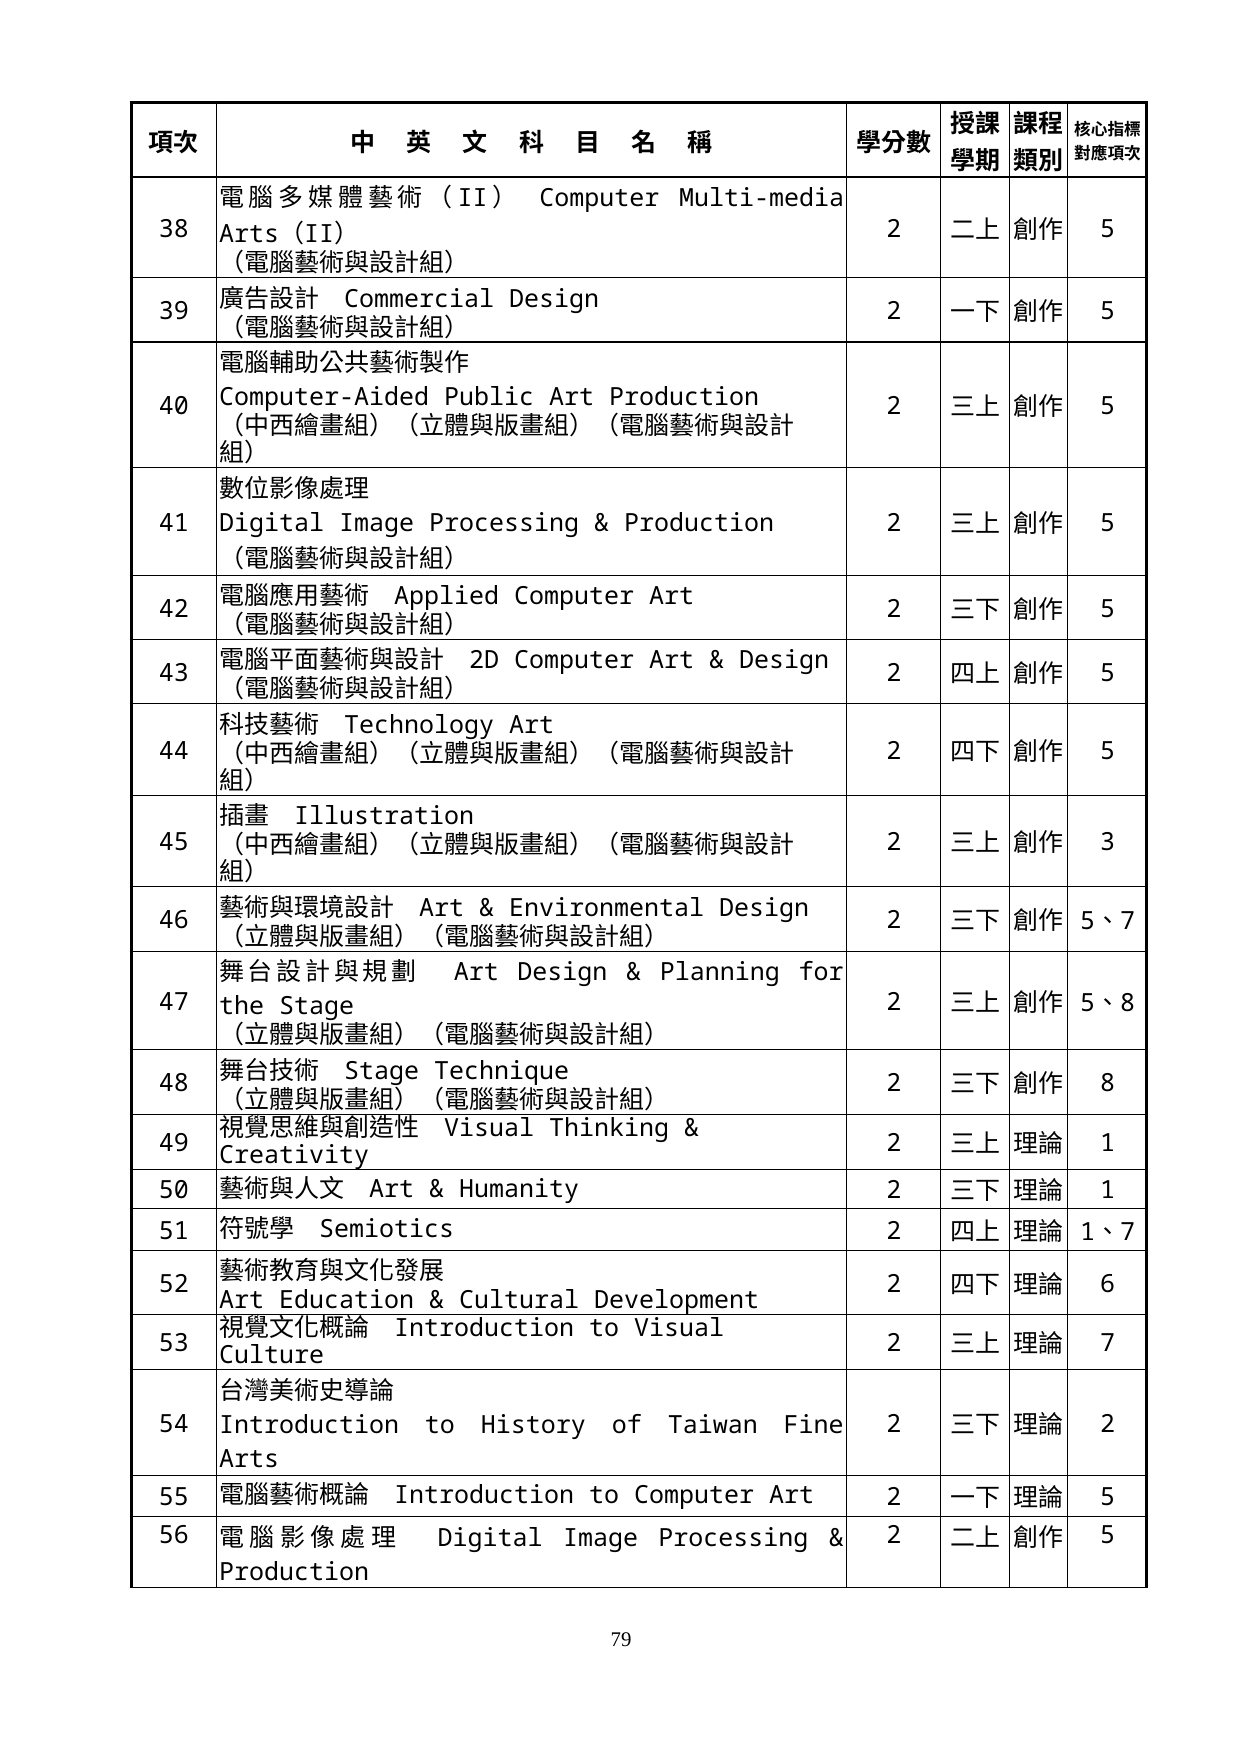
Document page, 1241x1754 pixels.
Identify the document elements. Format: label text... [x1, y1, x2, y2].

table_cell 理論 [1010, 1170, 1067, 1208]
table_cell 廣告設計 Commercial Design （電腦藝術與設計組） [217, 278, 846, 341]
table_cell 視覺文化概論 Introduction to Visual Culture [217, 1315, 846, 1369]
table_cell 1、7 [1068, 1209, 1145, 1249]
table_cell 電腦影像處理 Digital Image Processing & Production [217, 1517, 846, 1587]
table_cell 2 [847, 887, 940, 951]
table_cell 三上 [941, 796, 1009, 886]
table_cell 藝術與人文 Art & Humanity [217, 1170, 846, 1208]
table_cell 電腦多媒體藝術（II） Computer Multi-media Arts（II） （電腦藝術與設計組） [217, 178, 846, 277]
table_cell 電腦藝術概論 Introduction to Computer Art [217, 1476, 846, 1516]
table_cell 52 [133, 1251, 216, 1314]
table_cell 2 [847, 278, 940, 341]
table_cell 5 [1068, 576, 1145, 639]
table_cell 三上 [941, 468, 1009, 574]
table_cell 38 [133, 178, 216, 277]
table_cell 創作 [1010, 704, 1067, 795]
table_cell 二上 [941, 1517, 1009, 1587]
table_cell 2 [847, 178, 940, 277]
table_cell 創作 [1010, 278, 1067, 341]
table_cell 2 [847, 1370, 940, 1474]
table_cell 三上 [941, 1315, 1009, 1369]
table_cell 43 [133, 640, 216, 703]
table_cell 舞台設計與規劃 Art Design & Planning for the Stage （立體與版畫組）（電腦藝術與設計組） [217, 952, 846, 1049]
table_header 授課學期 [941, 104, 1009, 176]
table_cell 54 [133, 1370, 216, 1474]
table_cell 電腦平面藝術與設計 2D Computer Art & Design （電腦藝術與設計組） [217, 640, 846, 703]
table_cell 一下 [941, 278, 1009, 341]
table_cell 2 [847, 704, 940, 795]
table_cell 三上 [941, 952, 1009, 1049]
table_cell 47 [133, 952, 216, 1049]
table_cell 藝術與環境設計 Art & Environmental Design （立體與版畫組）（電腦藝術與設計組） [217, 887, 846, 951]
table_cell 2 [847, 1209, 940, 1249]
table_cell 創作 [1010, 1050, 1067, 1113]
table_cell 7 [1068, 1315, 1145, 1369]
table_cell 電腦輔助公共藝術製作 Computer-Aided Public Art Production （中西繪畫組）（立體與版畫組）（電腦藝術與設計組） [217, 343, 846, 467]
table_cell 55 [133, 1476, 216, 1516]
table_cell 三下 [941, 576, 1009, 639]
table_cell 2 [847, 343, 940, 467]
table_cell 四上 [941, 1209, 1009, 1249]
table_cell 二上 [941, 178, 1009, 277]
table_cell 藝術教育與文化發展 Art Education & Cultural Development [217, 1251, 846, 1314]
table_cell 39 [133, 278, 216, 341]
table_cell 40 [133, 343, 216, 467]
table_cell 2 [847, 468, 940, 574]
table_cell 5 [1068, 468, 1145, 574]
table_cell 一下 [941, 1476, 1009, 1516]
table_header 核心指標對應項次 [1068, 104, 1145, 176]
table_cell 三下 [941, 1170, 1009, 1208]
table_cell 1 [1068, 1170, 1145, 1208]
table_cell 舞台技術 Stage Technique （立體與版畫組）（電腦藝術與設計組） [217, 1050, 846, 1113]
table_cell 2 [847, 952, 940, 1049]
table_cell 科技藝術 Technology Art （中西繪畫組）（立體與版畫組）（電腦藝術與設計組） [217, 704, 846, 795]
table_cell 2 [847, 1170, 940, 1208]
table_cell 5 [1068, 1476, 1145, 1516]
table_cell 42 [133, 576, 216, 639]
table_cell 2 [847, 1517, 940, 1587]
table_cell 5、8 [1068, 952, 1145, 1049]
table_header 課程類別 [1010, 104, 1067, 176]
table_cell 創作 [1010, 343, 1067, 467]
table_cell 5、7 [1068, 887, 1145, 951]
table_cell 2 [847, 1050, 940, 1113]
table_cell 3 [1068, 796, 1145, 886]
table_cell 53 [133, 1315, 216, 1369]
table_cell 視覺思維與創造性 Visual Thinking & Creativity [217, 1115, 846, 1169]
table_cell 創作 [1010, 887, 1067, 951]
table_cell 理論 [1010, 1476, 1067, 1516]
table_cell 台灣美術史導論 Introduction to History of Taiwan Fine Arts [217, 1370, 846, 1474]
table_cell 5 [1068, 343, 1145, 467]
table_cell 三下 [941, 1370, 1009, 1474]
table_cell 創作 [1010, 178, 1067, 277]
table_header 項次 [133, 104, 216, 176]
table_cell 創作 [1010, 952, 1067, 1049]
table_cell 48 [133, 1050, 216, 1113]
table_cell 2 [847, 1315, 940, 1369]
table_cell 5 [1068, 178, 1145, 277]
table_cell 創作 [1010, 640, 1067, 703]
table_cell 5 [1068, 640, 1145, 703]
table_cell 8 [1068, 1050, 1145, 1113]
table_cell 2 [1068, 1370, 1145, 1474]
table_cell 插畫 Illustration （中西繪畫組）（立體與版畫組）（電腦藝術與設計組） [217, 796, 846, 886]
table_cell 三下 [941, 887, 1009, 951]
table_cell 四下 [941, 704, 1009, 795]
table_cell 理論 [1010, 1115, 1067, 1169]
table_cell 45 [133, 796, 216, 886]
table_cell 創作 [1010, 468, 1067, 574]
table_cell 51 [133, 1209, 216, 1249]
table_cell 創作 [1010, 1517, 1067, 1587]
table_cell 50 [133, 1170, 216, 1208]
table_cell 2 [847, 1251, 940, 1314]
table_cell 1 [1068, 1115, 1145, 1169]
table_cell 數位影像處理 Digital Image Processing & Production （電腦藝術與設計組） [217, 468, 846, 574]
table_cell 三下 [941, 1050, 1009, 1113]
table_cell 理論 [1010, 1315, 1067, 1369]
table_cell 2 [847, 640, 940, 703]
table_cell 2 [847, 1476, 940, 1516]
table_cell 2 [847, 1115, 940, 1169]
table_cell 電腦應用藝術 Applied Computer Art （電腦藝術與設計組） [217, 576, 846, 639]
table_cell 符號學 Semiotics [217, 1209, 846, 1249]
table_cell 三上 [941, 343, 1009, 467]
table_cell 5 [1068, 278, 1145, 341]
table_header 中英文科目名稱 [217, 104, 846, 176]
table_cell 2 [847, 576, 940, 639]
table_cell 理論 [1010, 1209, 1067, 1249]
table_cell 5 [1068, 704, 1145, 795]
table_cell 四上 [941, 640, 1009, 703]
table_cell 創作 [1010, 576, 1067, 639]
table_cell 56 [133, 1517, 216, 1587]
table_header 學分數 [847, 104, 940, 176]
table_cell 41 [133, 468, 216, 574]
table_cell 5 [1068, 1517, 1145, 1587]
table_cell 49 [133, 1115, 216, 1169]
table_cell 四下 [941, 1251, 1009, 1314]
table_cell 創作 [1010, 796, 1067, 886]
table_cell 46 [133, 887, 216, 951]
table_cell 2 [847, 796, 940, 886]
table_cell 44 [133, 704, 216, 795]
table_cell 6 [1068, 1251, 1145, 1314]
table_cell 理論 [1010, 1251, 1067, 1314]
table_cell 理論 [1010, 1370, 1067, 1474]
table_cell 三上 [941, 1115, 1009, 1169]
